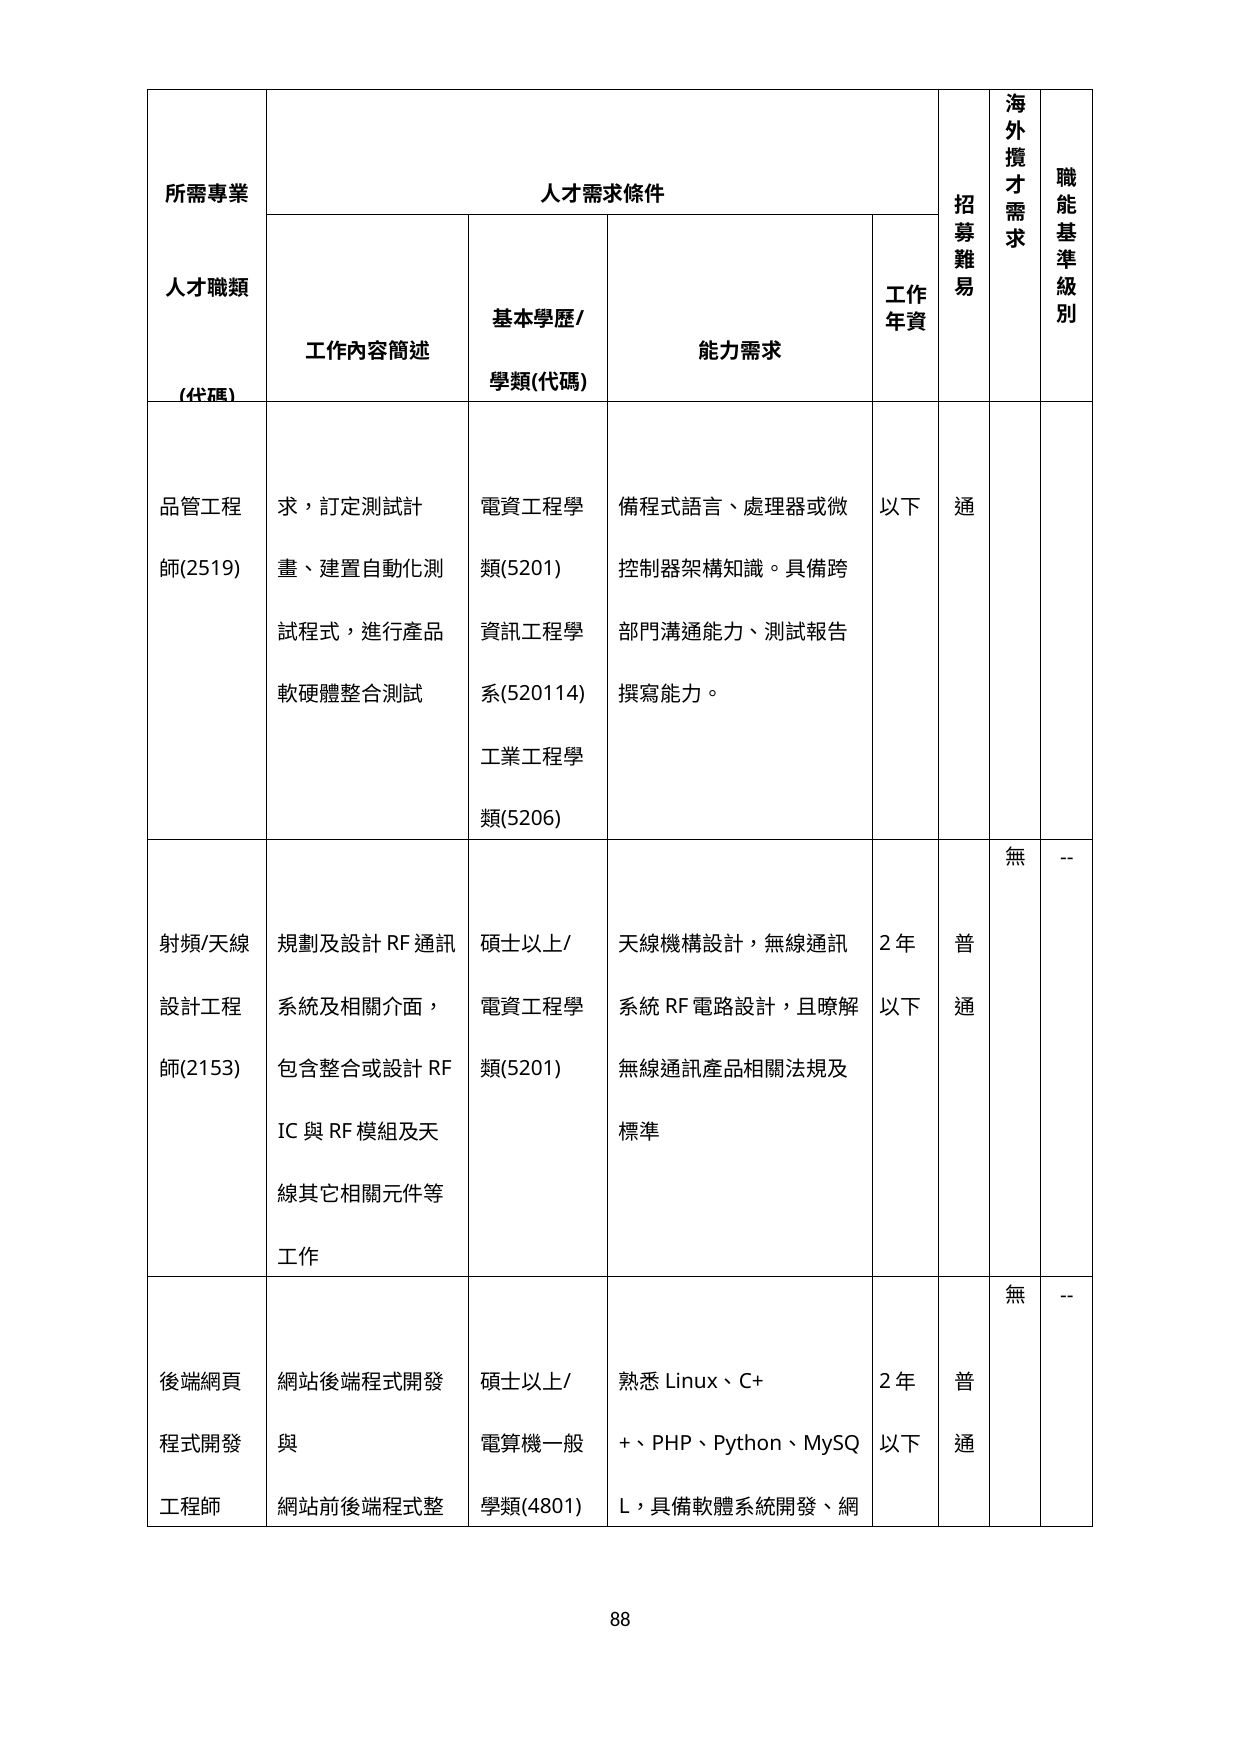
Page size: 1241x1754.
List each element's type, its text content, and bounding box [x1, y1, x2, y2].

table_cell [990, 402, 1040, 839]
table_cell 普通 [939, 840, 989, 1276]
table_cell 普通 [939, 1277, 989, 1526]
table_cell 工作內容簡述 [267, 215, 468, 401]
table_header 職能基準級別 [1041, 90, 1092, 401]
table_cell 求，訂定測試計畫、建置自動化測試程式，進行產品軟硬體整合測試 [267, 402, 468, 839]
table_cell 通 [939, 402, 989, 839]
table_cell 能力需求 [608, 215, 872, 401]
table_cell 熟悉Linux、C++、PHP、Python、MySQL，具備軟體系統開發、網 [608, 1277, 872, 1526]
table_cell 備程式語言、處理器或微控制器架構知識。具備跨部門溝通能力、測試報告撰寫能力。 [608, 402, 872, 839]
table_cell 工作 年資 [873, 215, 938, 401]
table_cell 規劃及設計RF通訊系統及相關介面，包含整合或設計RF IC 與RF模組及天線其它相關元件等工作 [267, 840, 468, 1276]
table_header 人才需求條件 [267, 90, 938, 214]
table_cell 碩士以上/ 電資工程學類(5201) [469, 840, 607, 1276]
table_cell 後端網頁程式開發工程師 [148, 1277, 266, 1526]
table_cell -- [1041, 1277, 1092, 1526]
table_cell 碩士以上/ 電算機一般學類(4801) [469, 1277, 607, 1526]
table_cell 無 [990, 840, 1040, 1276]
table_cell 網站後端程式開發與 網站前後端程式整 [267, 1277, 468, 1526]
table_cell 2年以下 [873, 1277, 938, 1526]
table_cell 以下 [873, 402, 938, 839]
table_cell -- [1041, 402, 1092, 839]
table_cell 無 [990, 1277, 1040, 1526]
table_cell 電資工程學類(5201) 資訊工程學系(520114) 工業工程學類(5206) [469, 402, 607, 839]
table_cell 天線機構設計，無線通訊系統RF電路設計，且暸解無線通訊產品相關法規及標準 [608, 840, 872, 1276]
table_cell -- [1041, 840, 1092, 1276]
table_cell 2年以下 [873, 840, 938, 1276]
table_cell 射頻/天線設計工程師(2153) [148, 840, 266, 1276]
table_header 招募難易 [939, 90, 989, 401]
table_header 海外攬才需求 [990, 90, 1040, 401]
table_header 所需專業 人才職類 (代碼) [148, 90, 266, 401]
table_cell 基本學歷/ 學類(代碼) [469, 215, 607, 401]
table_cell 品管工程師(2519) [148, 402, 266, 839]
